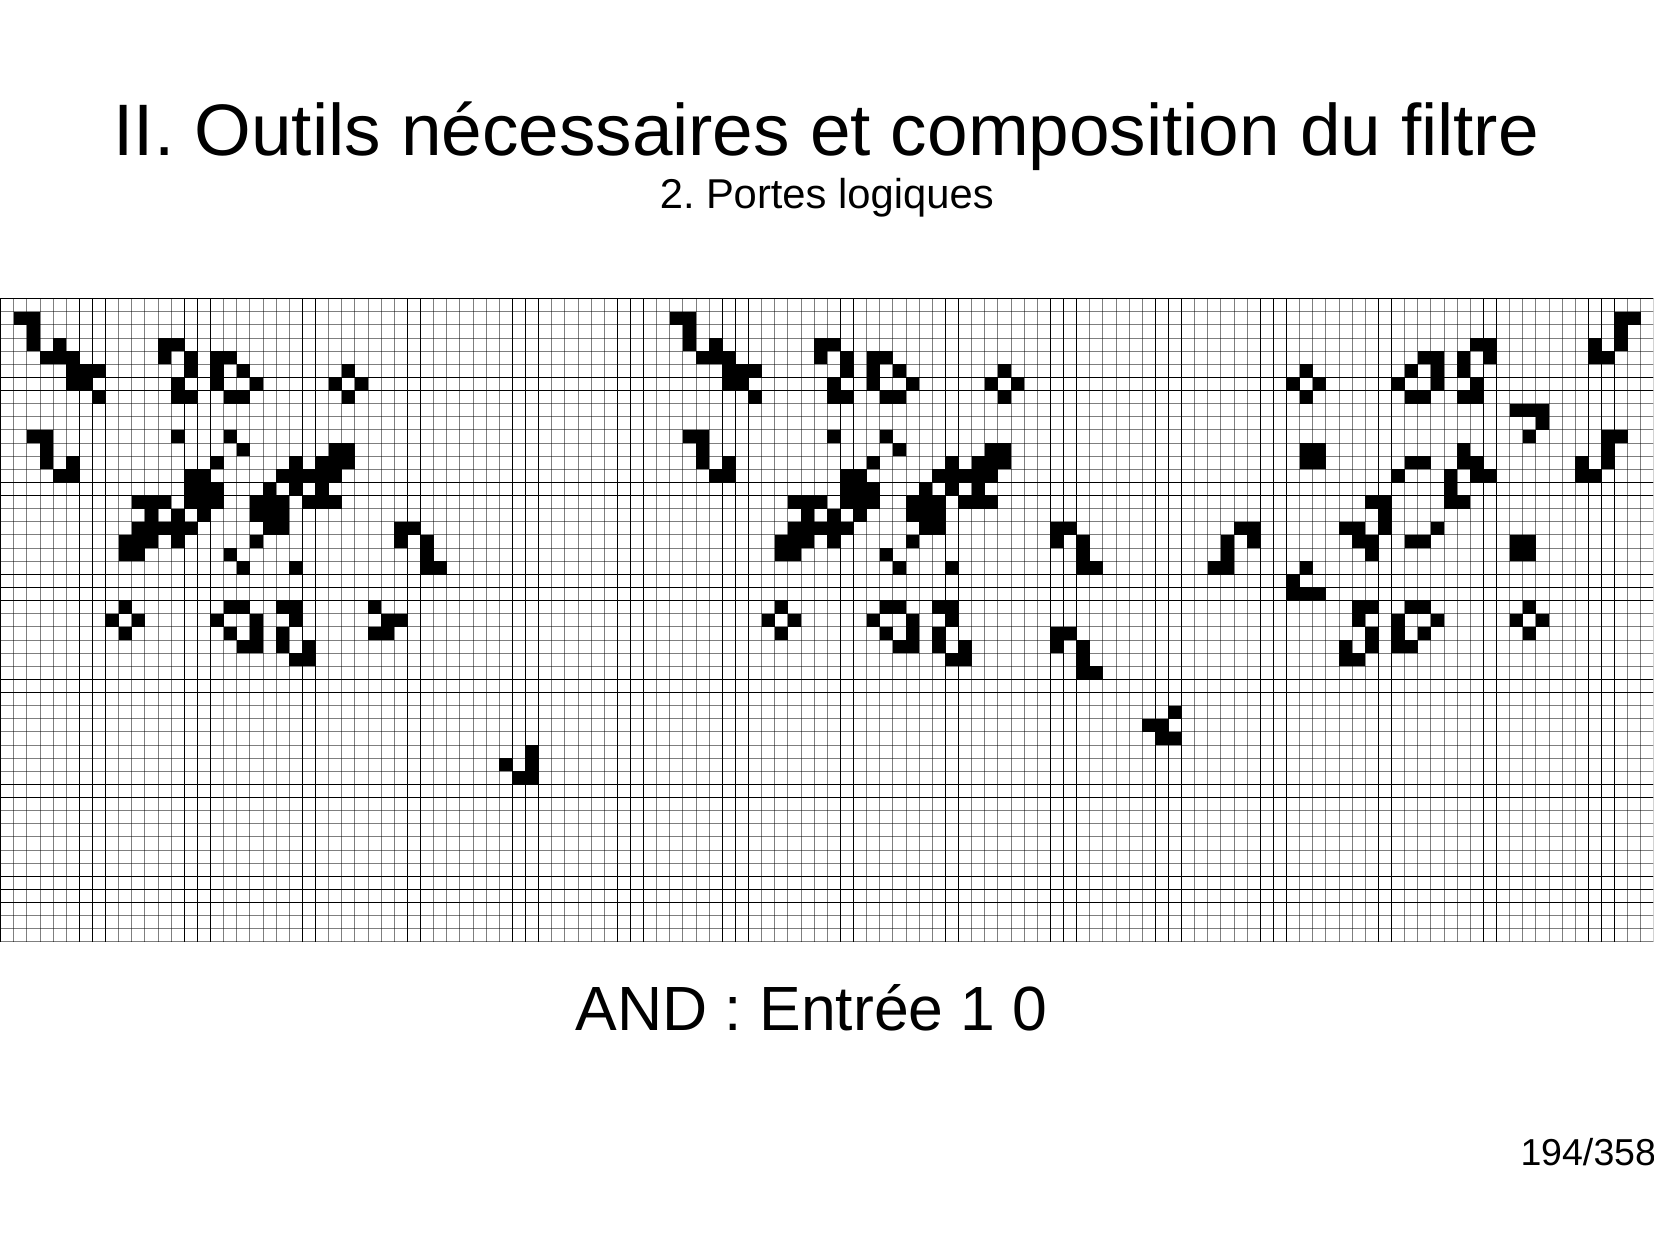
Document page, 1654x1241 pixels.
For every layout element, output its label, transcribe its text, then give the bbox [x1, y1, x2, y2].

text_box <number>/358 [1505, 1124, 1654, 1182]
text_box AND : Entrée 1 0 [561, 966, 1064, 1052]
picture [0, 298, 1654, 942]
title II. Outils nécessaires et composition du filtre 2. Portes logiques [82, 49, 1571, 257]
